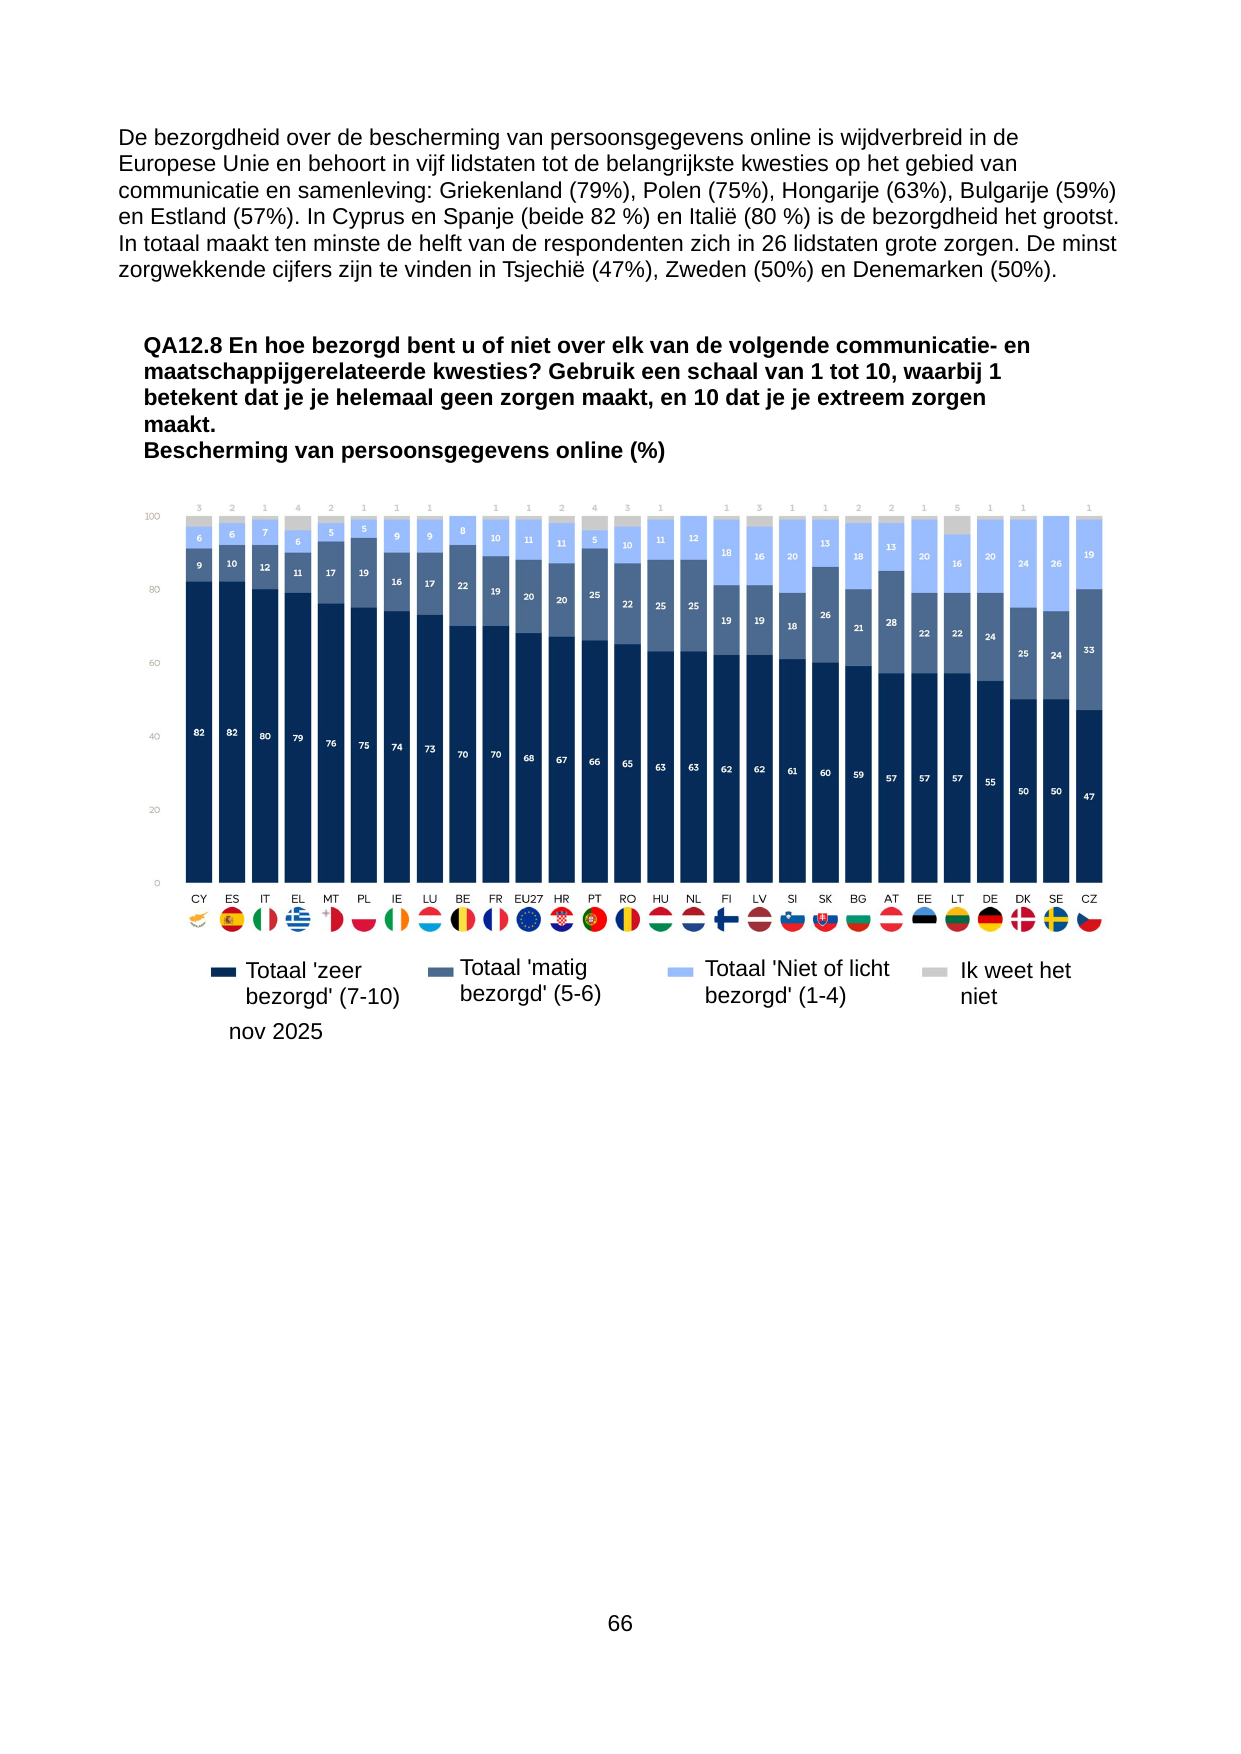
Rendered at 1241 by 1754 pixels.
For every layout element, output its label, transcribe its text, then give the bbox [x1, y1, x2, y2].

picture [203, 958, 952, 980]
picture [140, 498, 1109, 943]
text De bezorgdheid over de bescherming van persoonsgegevens online is wijdverbreid in de Europese Unie en behoort in vijf lidstaten tot de belangrijkste kwesties op het gebied van communicatie en samenleving: Griekenland (79%), Polen (75%), Hongarije (63%), Bulgarije (59%) en Estland (57%). In Cyprus en Spanje (beide 82 %) en Italië (80 %) is de bezorgdheid het grootst. In totaal maakt ten minste de helft van de respondenten zich in 26 lidstaten grote zorgen. De minst zorgwekkende cijfers zijn te vinden in Tsjechië (47%), Zweden (50%) en Denemarken (50%). [118, 124, 1122, 282]
picture [577, 964, 583, 974]
